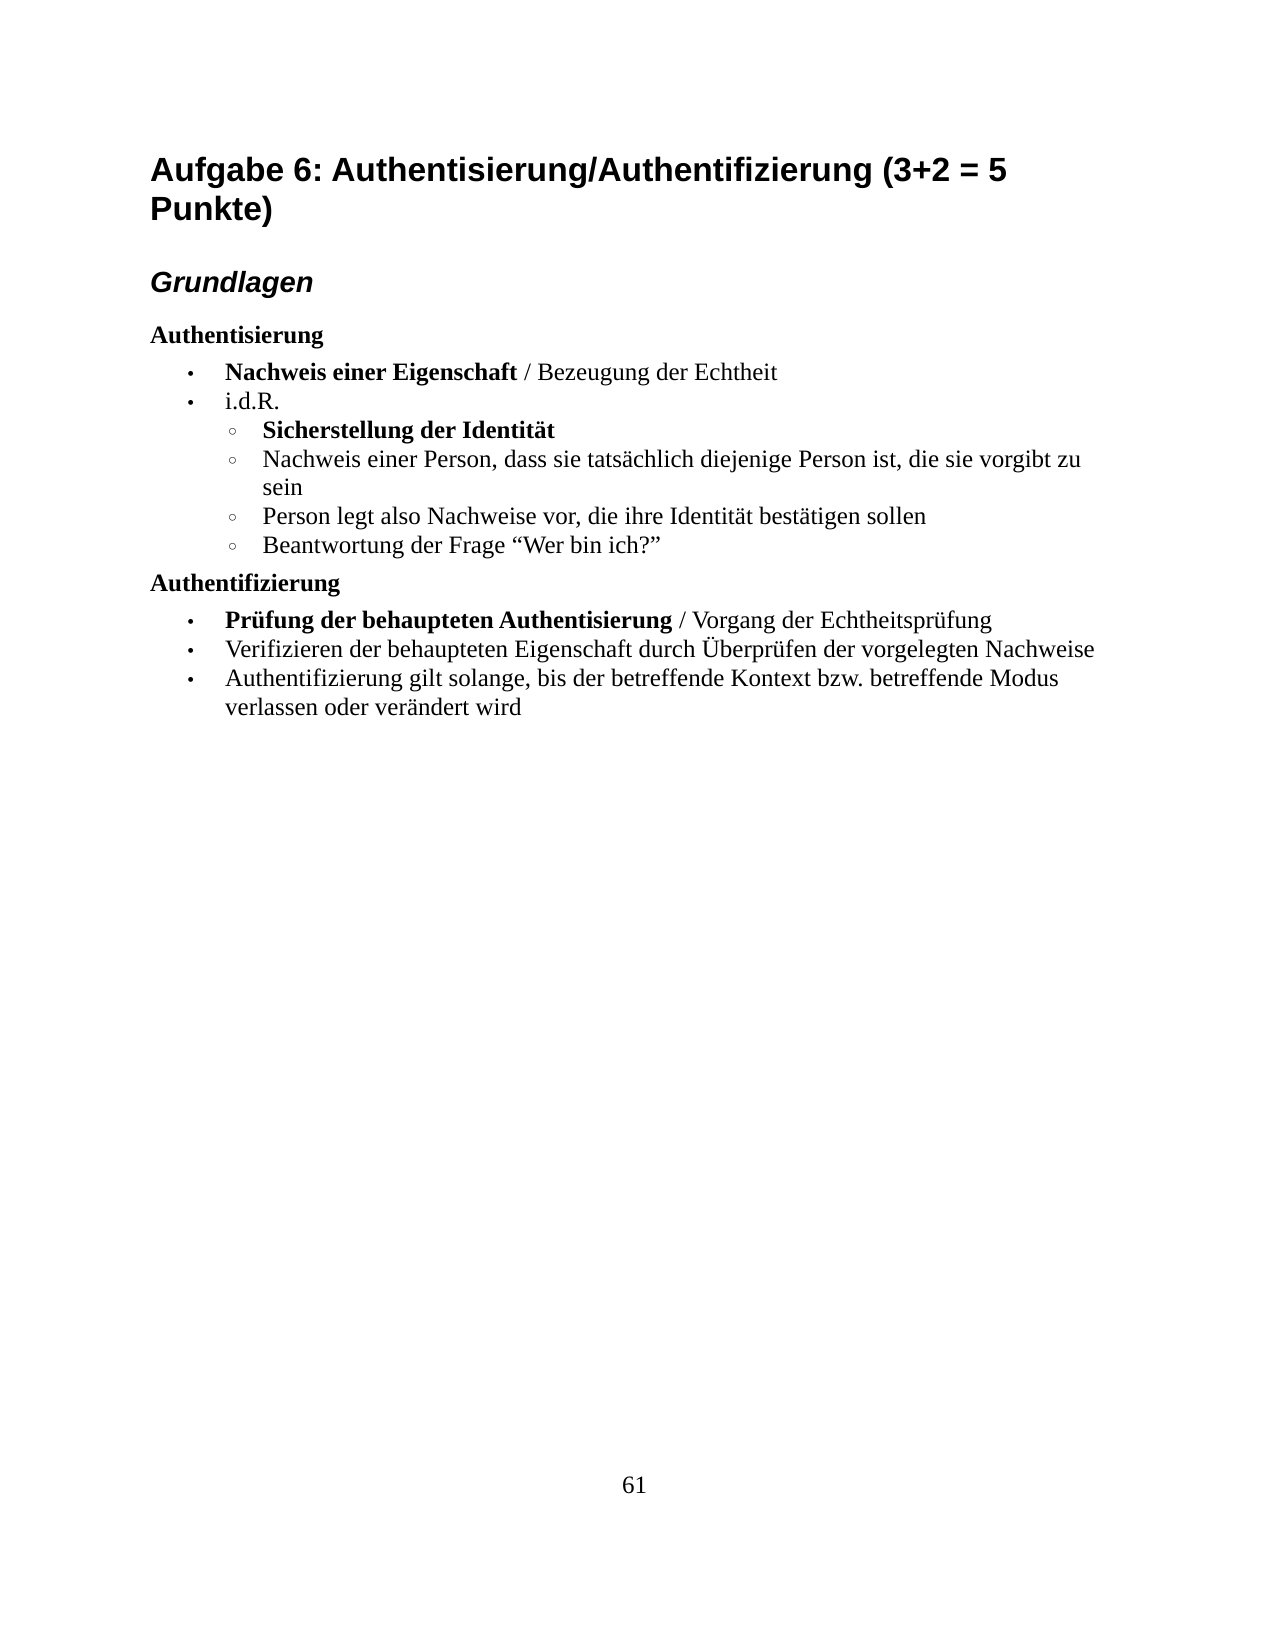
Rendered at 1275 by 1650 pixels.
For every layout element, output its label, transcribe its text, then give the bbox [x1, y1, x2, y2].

list Sicherstellung der Identität [225, 415, 1125, 444]
list Person legt also Nachweise vor, die ihre Identität bestätigen sollen [225, 501, 1125, 530]
list Beantwortung der Frage “Wer bin ich?” [225, 530, 1125, 559]
list Nachweis einer Eigenschaft / Bezeugung der Echtheit [187, 357, 1125, 386]
subtitle Aufgabe 6: Authentisierung/Authentifizierung (3+2 = 5 Punkte) [150, 150, 1125, 227]
list Nachweis einer Person, dass sie tatsächlich diejenige Person ist, die sie vorgibt zu sein [225, 444, 1125, 501]
list Prüfung der behaupteten Authentisierung / Vorgang der Echtheitsprüfung [187, 605, 1125, 634]
text Authentisierung [150, 320, 1125, 348]
list Authentifizierung gilt solange, bis der betreffende Kontext bzw. betreffende Modus verlassen oder verändert wird [187, 663, 1125, 720]
list Verifizieren der behaupteten Eigenschaft durch Überprüfen der vorgelegten Nachweise [187, 634, 1125, 663]
text Authentifizierung [150, 568, 1125, 596]
list i.d.R. [187, 386, 1125, 415]
subtitle Grundlagen [150, 265, 1125, 298]
